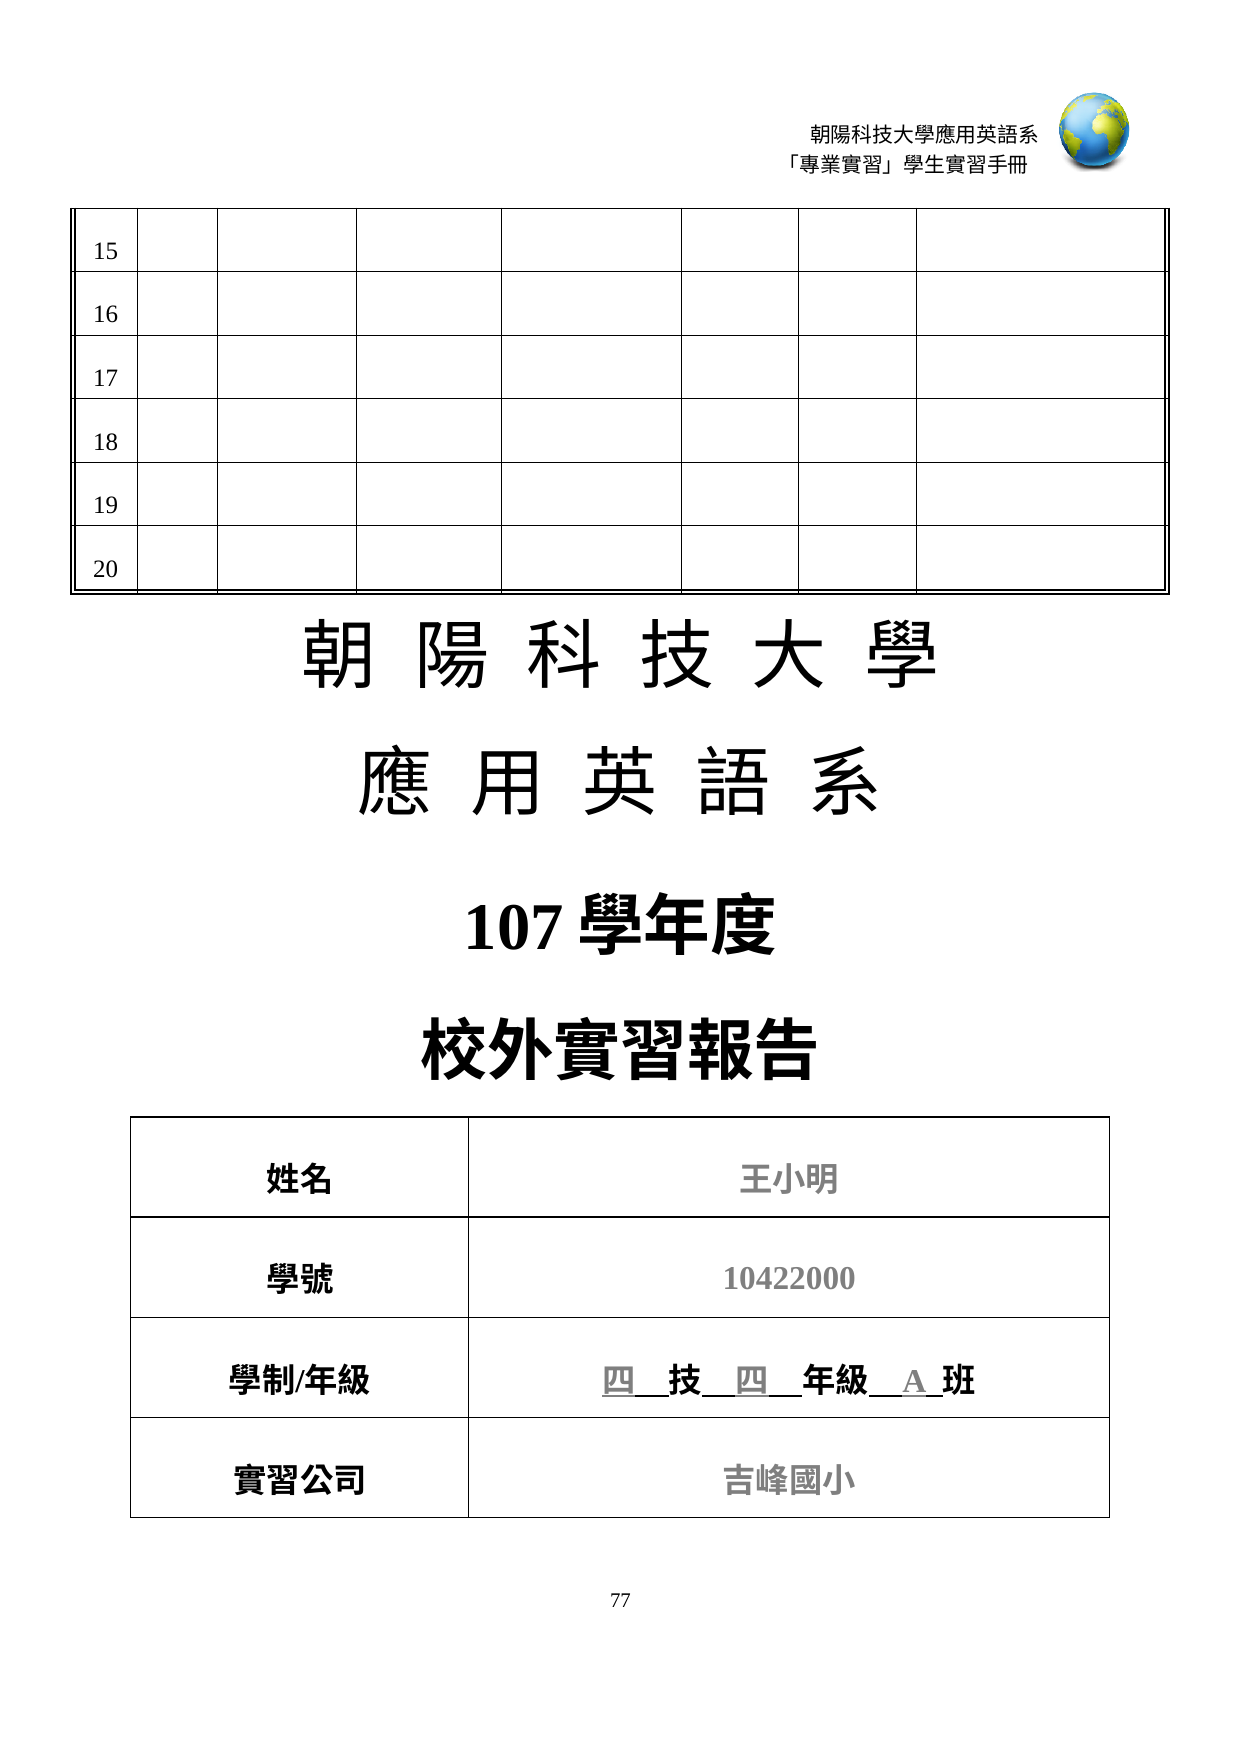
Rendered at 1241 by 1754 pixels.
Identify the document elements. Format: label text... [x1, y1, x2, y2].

table_cell [682, 463, 798, 525]
table_cell [138, 526, 217, 589]
text 應 用 英 語 系 [118, 704, 1122, 829]
table_cell [799, 336, 916, 398]
table_cell [502, 463, 681, 525]
text 107學年度 [118, 848, 1122, 973]
table_cell [682, 526, 798, 589]
table_cell [218, 272, 356, 335]
table_cell 18 [76, 399, 137, 462]
table_cell [357, 336, 501, 398]
text 校外實習報告 [118, 973, 1122, 1098]
table_cell 10422000 [469, 1218, 1109, 1317]
table_cell [502, 272, 681, 335]
table_cell 15 [76, 209, 137, 271]
table_cell [138, 336, 217, 398]
table_cell 吉峰國小 [469, 1418, 1109, 1517]
table_cell 20 [76, 526, 137, 589]
table_cell [218, 526, 356, 589]
table_cell [682, 336, 798, 398]
table_cell [218, 209, 356, 271]
table_cell 四 技 四 年級 A 班 [469, 1318, 1109, 1417]
table_cell [682, 272, 798, 335]
table_cell [138, 272, 217, 335]
table_cell [357, 272, 501, 335]
table_cell [799, 399, 916, 462]
table_header 姓名 [131, 1118, 468, 1216]
table_cell [917, 336, 1164, 398]
table_cell [799, 526, 916, 589]
text 朝 陽 科 技 大 學 [118, 595, 1122, 704]
table_cell [218, 463, 356, 525]
table_cell [799, 463, 916, 525]
table_cell [357, 463, 501, 525]
table_cell [799, 209, 916, 271]
table_cell 實習公司 [131, 1418, 468, 1517]
table_cell [799, 272, 916, 335]
table_cell [502, 336, 681, 398]
table_cell [502, 209, 681, 271]
table_cell [917, 463, 1164, 525]
table_cell [917, 526, 1164, 589]
table_cell [138, 399, 217, 462]
table_cell [502, 399, 681, 462]
table_cell [218, 336, 356, 398]
table_cell [357, 399, 501, 462]
table_cell 學制/年級 [131, 1318, 468, 1417]
table_cell 19 [76, 463, 137, 525]
table_cell [218, 399, 356, 462]
table_cell [917, 399, 1164, 462]
table_cell [138, 209, 217, 271]
table_cell 16 [76, 272, 137, 335]
table_cell [357, 209, 501, 271]
table_cell 學號 [131, 1218, 468, 1317]
table_cell [138, 463, 217, 525]
table_header 王小明 [469, 1118, 1109, 1216]
table_cell [917, 209, 1164, 271]
table_cell [502, 526, 681, 589]
table_cell 17 [76, 336, 137, 398]
table_cell [357, 526, 501, 589]
table_cell [682, 209, 798, 271]
table_cell [917, 272, 1164, 335]
table_cell [682, 399, 798, 462]
